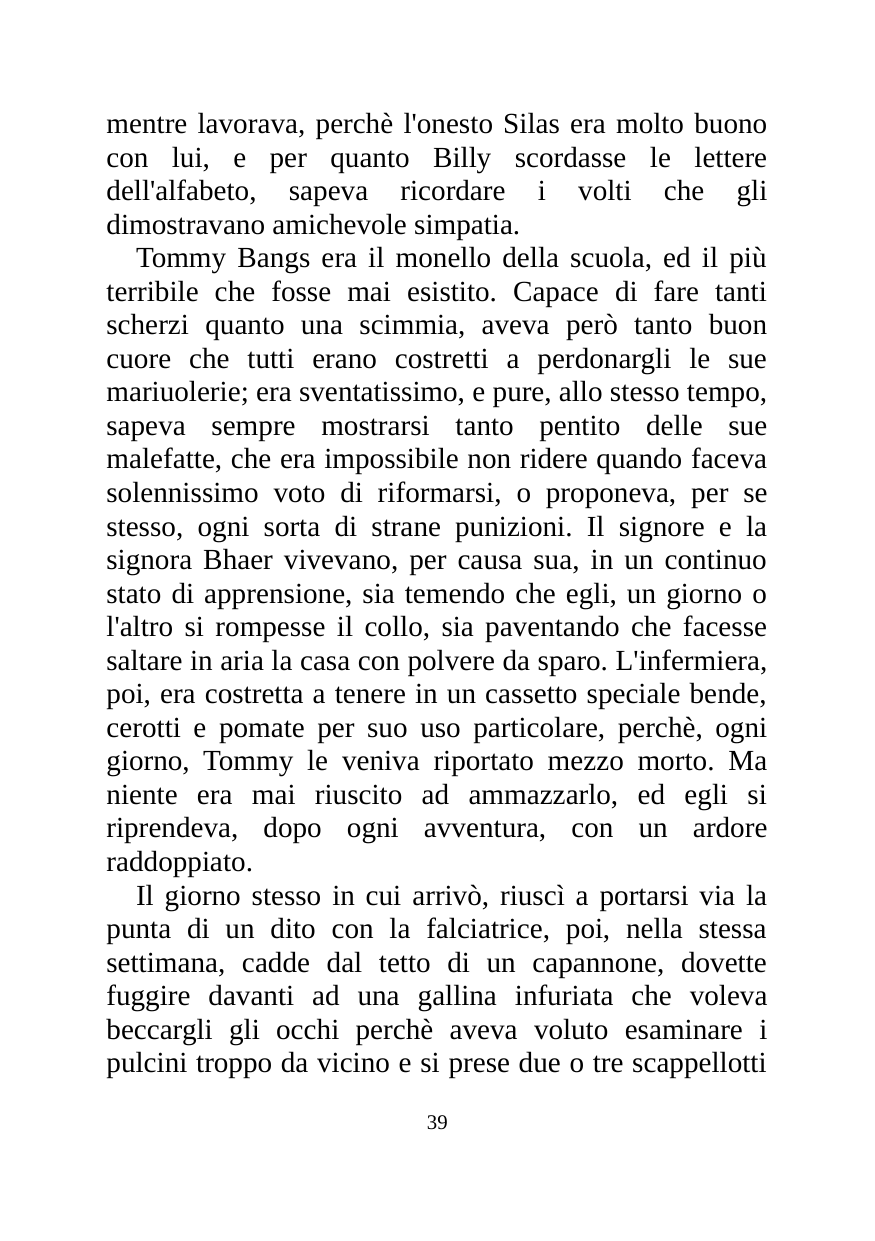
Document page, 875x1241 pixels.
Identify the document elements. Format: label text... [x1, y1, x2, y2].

text Il giorno stesso in cui arrivò, riuscì a portarsi via la punta di un dito con la falciatrice, poi, nella stessa settimana, cadde dal tetto di un capannone, dovette fuggire davanti ad una gallina infuriata che voleva beccargli gli occhi perchè aveva voluto esaminare i pulcini troppo da vicino e si prese due o tre scappellotti [106, 878, 768, 1079]
text Tommy Bangs era il monello della scuola, ed il più terribile che fosse mai esistito. Capace di fare tanti scherzi quanto una scimmia, aveva però tanto buon cuore che tutti erano costretti a perdonargli le sue mariuolerie; era sventatissimo, e pure, allo stesso tempo, sapeva sempre mostrarsi tanto pentito delle sue malefatte, che era impossibile non ridere quando faceva solennissimo voto di riformarsi, o proponeva, per se stesso, ogni sorta di strane punizioni. Il signore e la signora Bhaer vivevano, per causa sua, in un continuo stato di apprensione, sia temendo che egli, un giorno o l'altro si rompesse il collo, sia paventando che facesse saltare in aria la casa con polvere da sparo. L'infermiera, poi, era costretta a tenere in un cassetto speciale bende, cerotti e pomate per suo uso particolare, perchè, ogni giorno, Tommy le veniva riportato mezzo morto. Ma niente era mai riuscito ad ammazzarlo, ed egli si riprendeva, dopo ogni avventura, con un ardore raddoppiato. [106, 240, 768, 878]
text mentre lavorava, perchè l'onesto Silas era molto buono con lui, e per quanto Billy scordasse le lettere dell'alfabeto, sapeva ricordare i volti che gli dimostravano amichevole simpatia. [106, 106, 768, 240]
